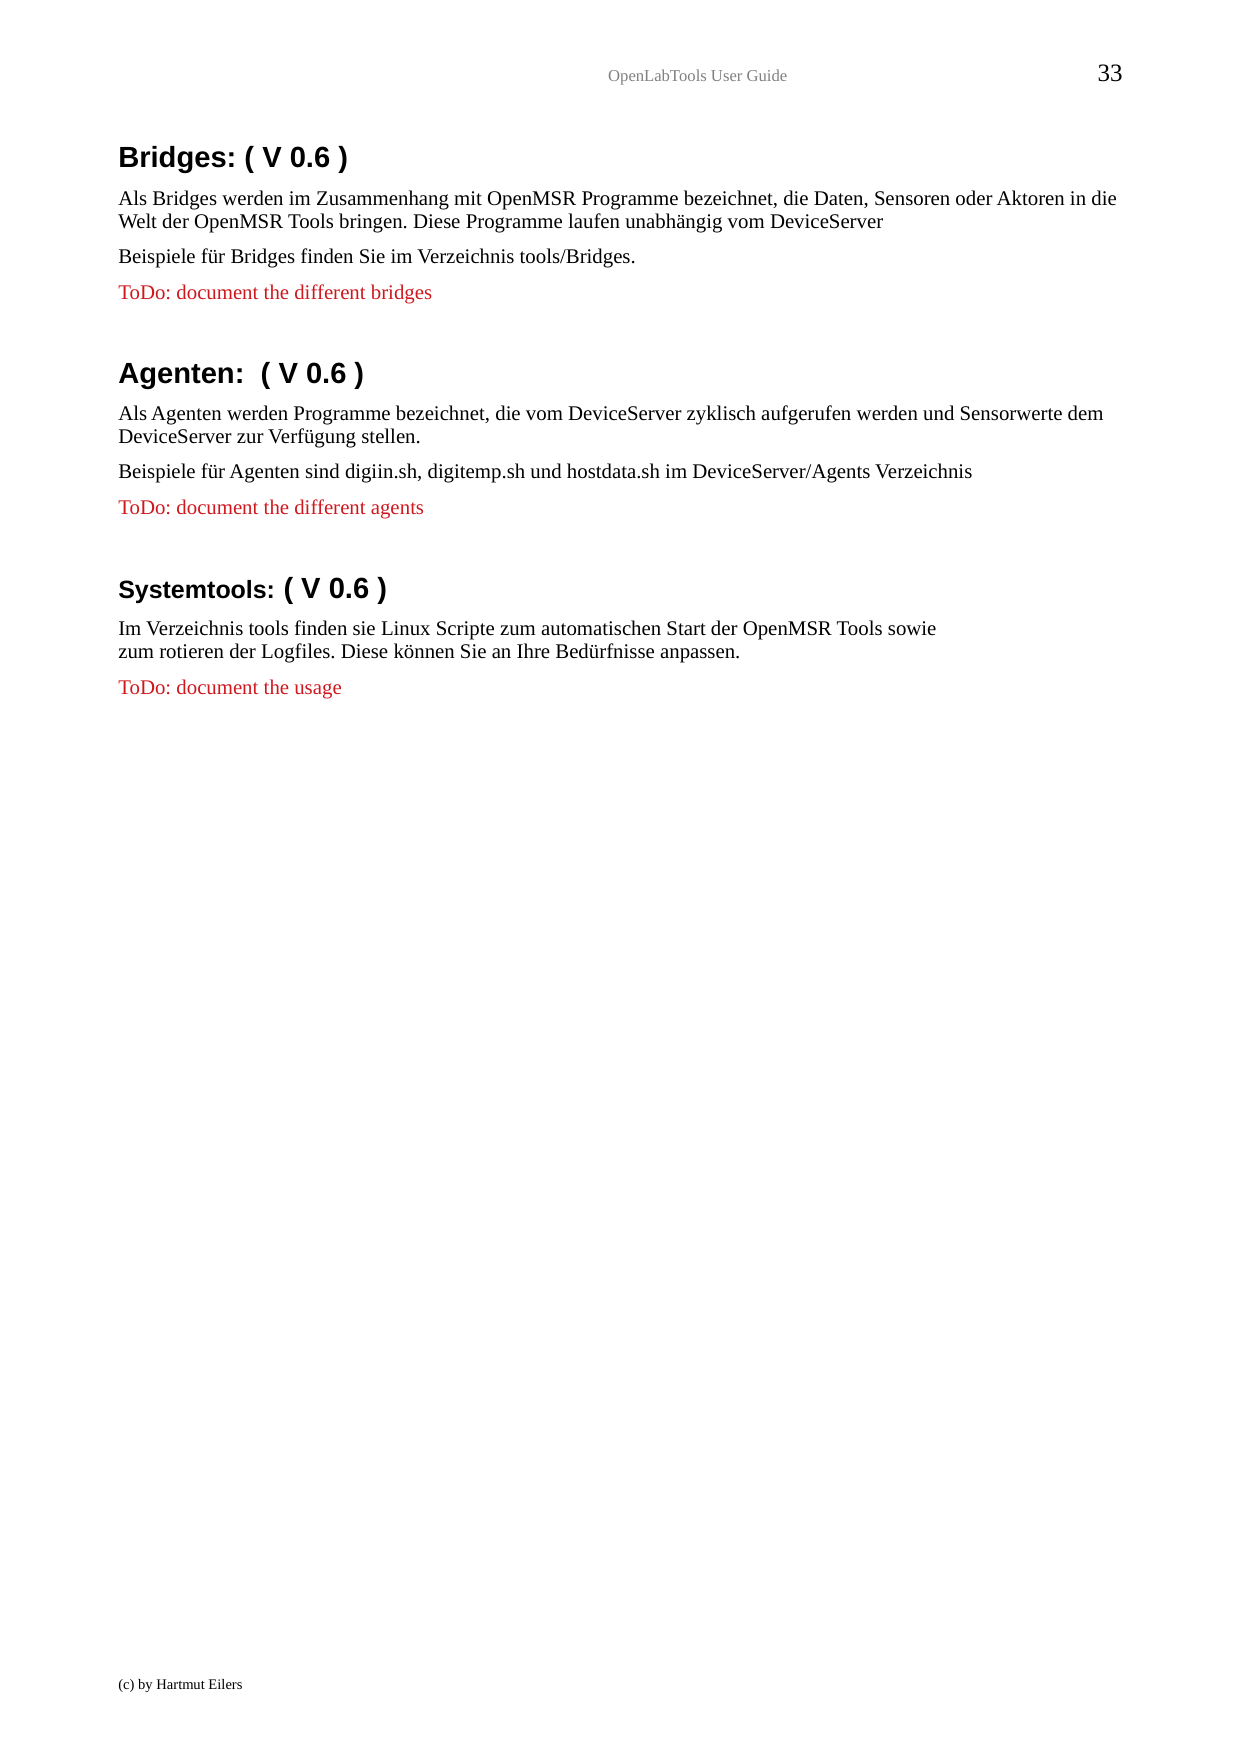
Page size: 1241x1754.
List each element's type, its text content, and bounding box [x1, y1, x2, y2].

subtitle Als Agenten werden Programme bezeichnet, die vom DeviceServer zyklisch aufgerufen werden und Sensorwerte dem DeviceServer zur Verfügung stellen. [118, 402, 1122, 448]
subtitle Beispiele für Agenten sind digiin.sh, digitemp.sh und hostdata.sh im DeviceServer/Agents Verzeichnis [118, 460, 1122, 483]
subtitle Bridges: ( V 0.6 ) [118, 141, 1122, 174]
subtitle Systemtools: ( V 0.6 ) [118, 572, 1122, 604]
subtitle Als Bridges werden im Zusammenhang mit OpenMSR Programme bezeichnet, die Daten, Sensoren oder Aktoren in die Welt der OpenMSR Tools bringen. Diese Programme laufen unabhängig vom DeviceServer [118, 186, 1122, 233]
subtitle ToDo: document the usage [118, 676, 1122, 699]
subtitle ToDo: document the different agents [118, 496, 1122, 519]
subtitle ToDo: document the different bridges [118, 281, 1122, 304]
subtitle Beispiele für Bridges finden Sie im Verzeichnis tools/Bridges. [118, 245, 1122, 268]
subtitle Im Verzeichnis tools finden sie Linux Scripte zum automatischen Start der OpenMSR Tools sowie zum rotieren der Logfiles. Diese können Sie an Ihre Bedürfnisse anpassen. [118, 617, 1122, 663]
subtitle Agenten: ( V 0.6 ) [118, 357, 1122, 389]
